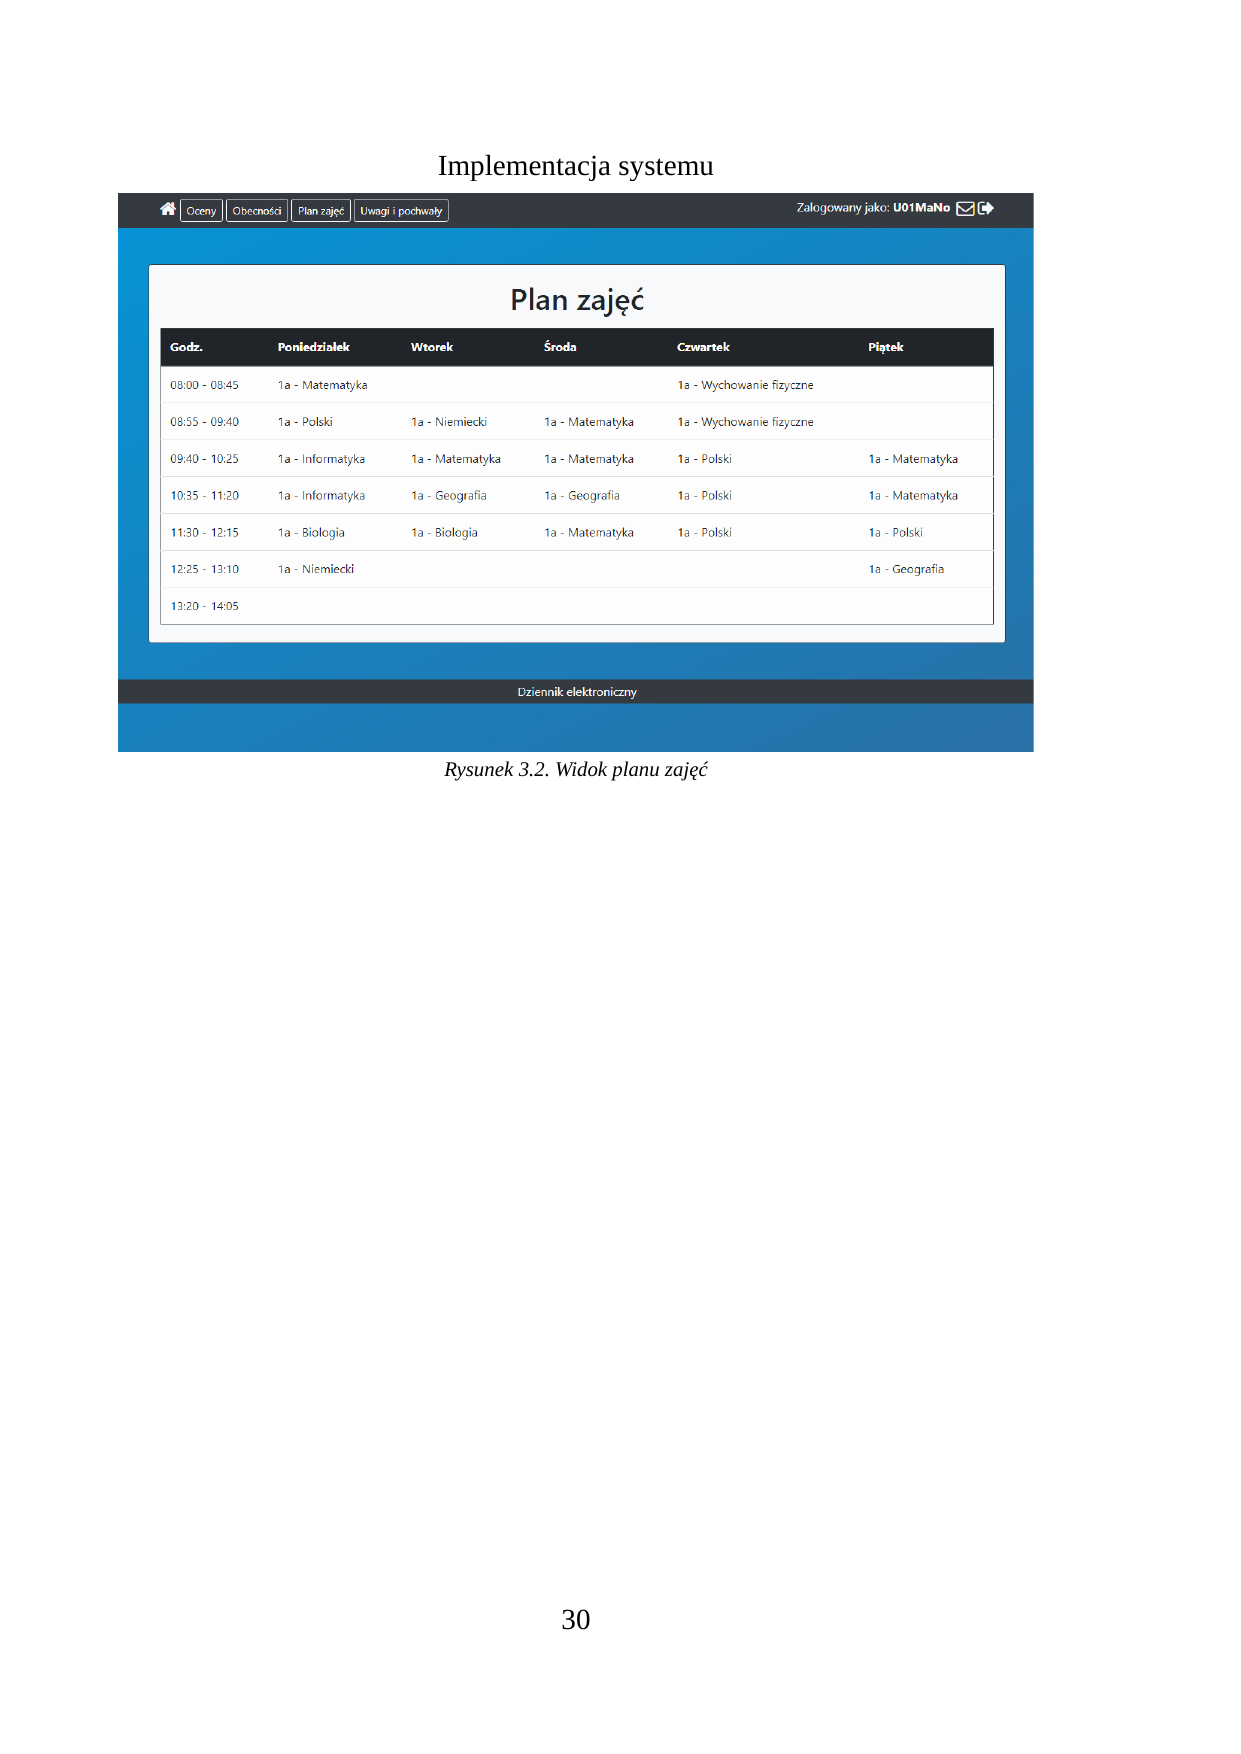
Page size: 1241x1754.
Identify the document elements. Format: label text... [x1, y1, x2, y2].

picture [118, 193, 1034, 752]
text Rysunek 3.2. Widok planu zajęć [118, 752, 1033, 781]
